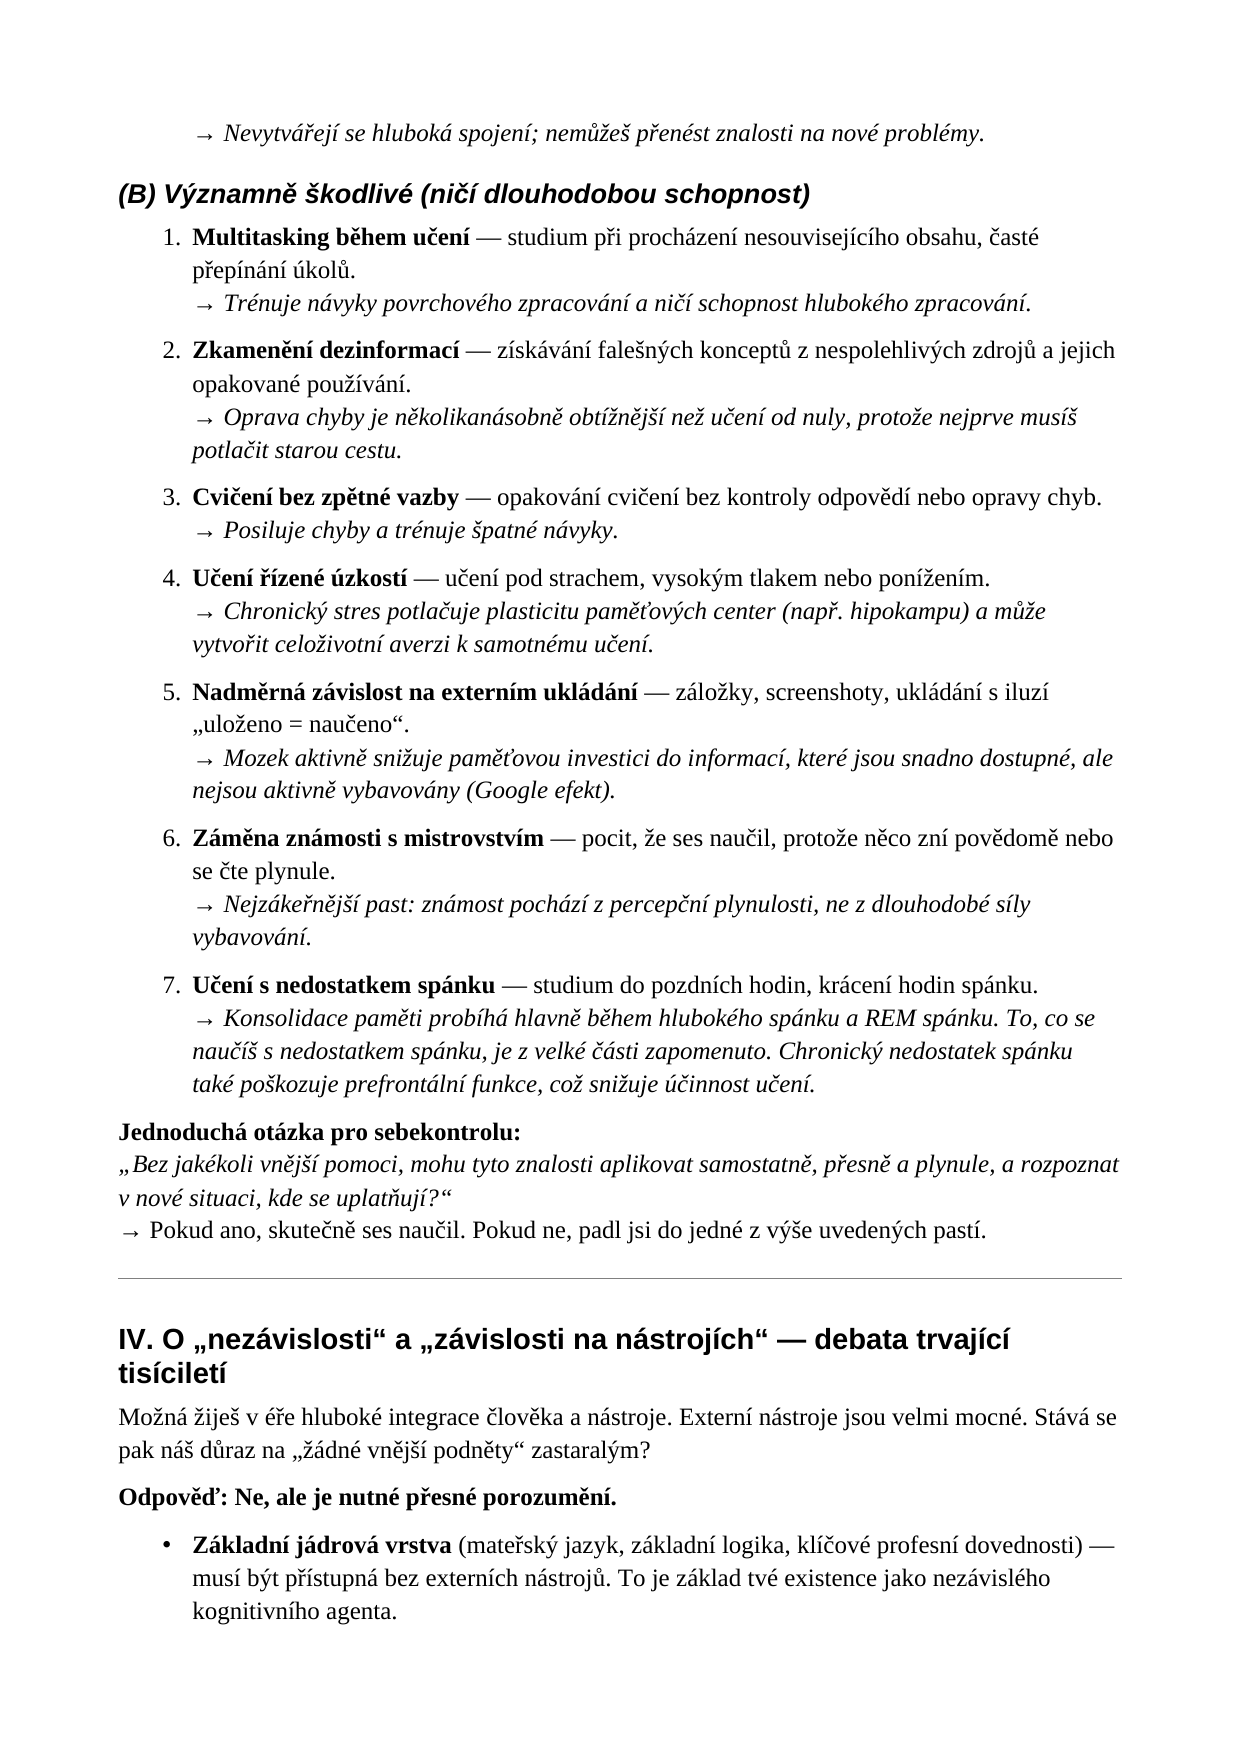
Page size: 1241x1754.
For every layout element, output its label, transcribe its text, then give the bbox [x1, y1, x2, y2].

list Učení řízené úzkostí — učení pod strachem, vysokým tlakem nebo ponížením. → Chronický stres potlačuje plasticitu paměťových center (např. hipokampu) a může vytvořit celoživotní averzi k samotnému učení. [162, 563, 1122, 658]
subtitle IV. O „nezávislosti“ a „závislosti na nástrojích“ — debata trvající tisíciletí [118, 1322, 1122, 1389]
list → Nevytvářejí se hluboká spojení; nemůžeš přenést znalosti na nové problémy. [162, 118, 1122, 147]
list Multitasking během učení — studium při procházení nesouvisejícího obsahu, časté přepínání úkolů. → Trénuje návyky povrchového zpracování a ničí schopnost hlubokého zpracování. [162, 222, 1122, 317]
list Záměna známosti s mistrovstvím — pocit, že ses naučil, protože něco zní povědomě nebo se čte plynule. → Nejzákeřnější past: známost pochází z percepční plynulosti, ne z dlouhodobé síly vybavování. [162, 823, 1122, 951]
text Možná žiješ v éře hluboké integrace člověka a nástroje. Externí nástroje jsou velmi mocné. Stává se pak náš důraz na „žádné vnější podněty“ zastaralým? [118, 1402, 1122, 1463]
list Nadměrná závislost na externím ukládání — záložky, screenshoty, ukládání s iluzí „uloženo = naučeno“. → Mozek aktivně snižuje paměťovou investici do informací, které jsou snadno dostupné, ale nejsou aktivně vybavovány (Google efekt). [162, 677, 1122, 804]
list Základní jádrová vrstva (mateřský jazyk, základní logika, klíčové profesní dovednosti) — musí být přístupná bez externích nástrojů. To je základ tvé existence jako nezávislého kognitivního agenta. [162, 1530, 1122, 1625]
list Zkamenění dezinformací — získávání falešných konceptů z nespolehlivých zdrojů a jejich opakované používání. → Oprava chyby je několikanásobně obtížnější než učení od nuly, protože nejprve musíš potlačit starou cestu. [162, 336, 1122, 463]
subtitle (B) Významně škodlivé (ničí dlouhodobou schopnost) [118, 178, 1122, 209]
list Učení s nedostatkem spánku — studium do pozdních hodin, krácení hodin spánku. → Konsolidace paměti probíhá hlavně během hlubokého spánku a REM spánku. To, co se naučíš s nedostatkem spánku, je z velké části zapomenuto. Chronický nedostatek spánku také poškozuje prefrontální funkce, což snižuje účinnost učení. [162, 970, 1122, 1098]
text Odpověď: Ne, ale je nutné přesné porozumění. [118, 1482, 1122, 1511]
list Cvičení bez zpětné vazby — opakování cvičení bez kontroly odpovědí nebo opravy chyb. → Posiluje chyby a trénuje špatné návyky. [162, 482, 1122, 544]
text Jednoduchá otázka pro sebekontrolu: „Bez jakékoli vnější pomoci, mohu tyto znalosti aplikovat samostatně, přesně a plynule, a rozpoznat v nové situaci, kde se uplatňují?“ → Pokud ano, skutečně ses naučil. Pokud ne, padl jsi do jedné z výše uvedených pastí. [118, 1117, 1122, 1244]
